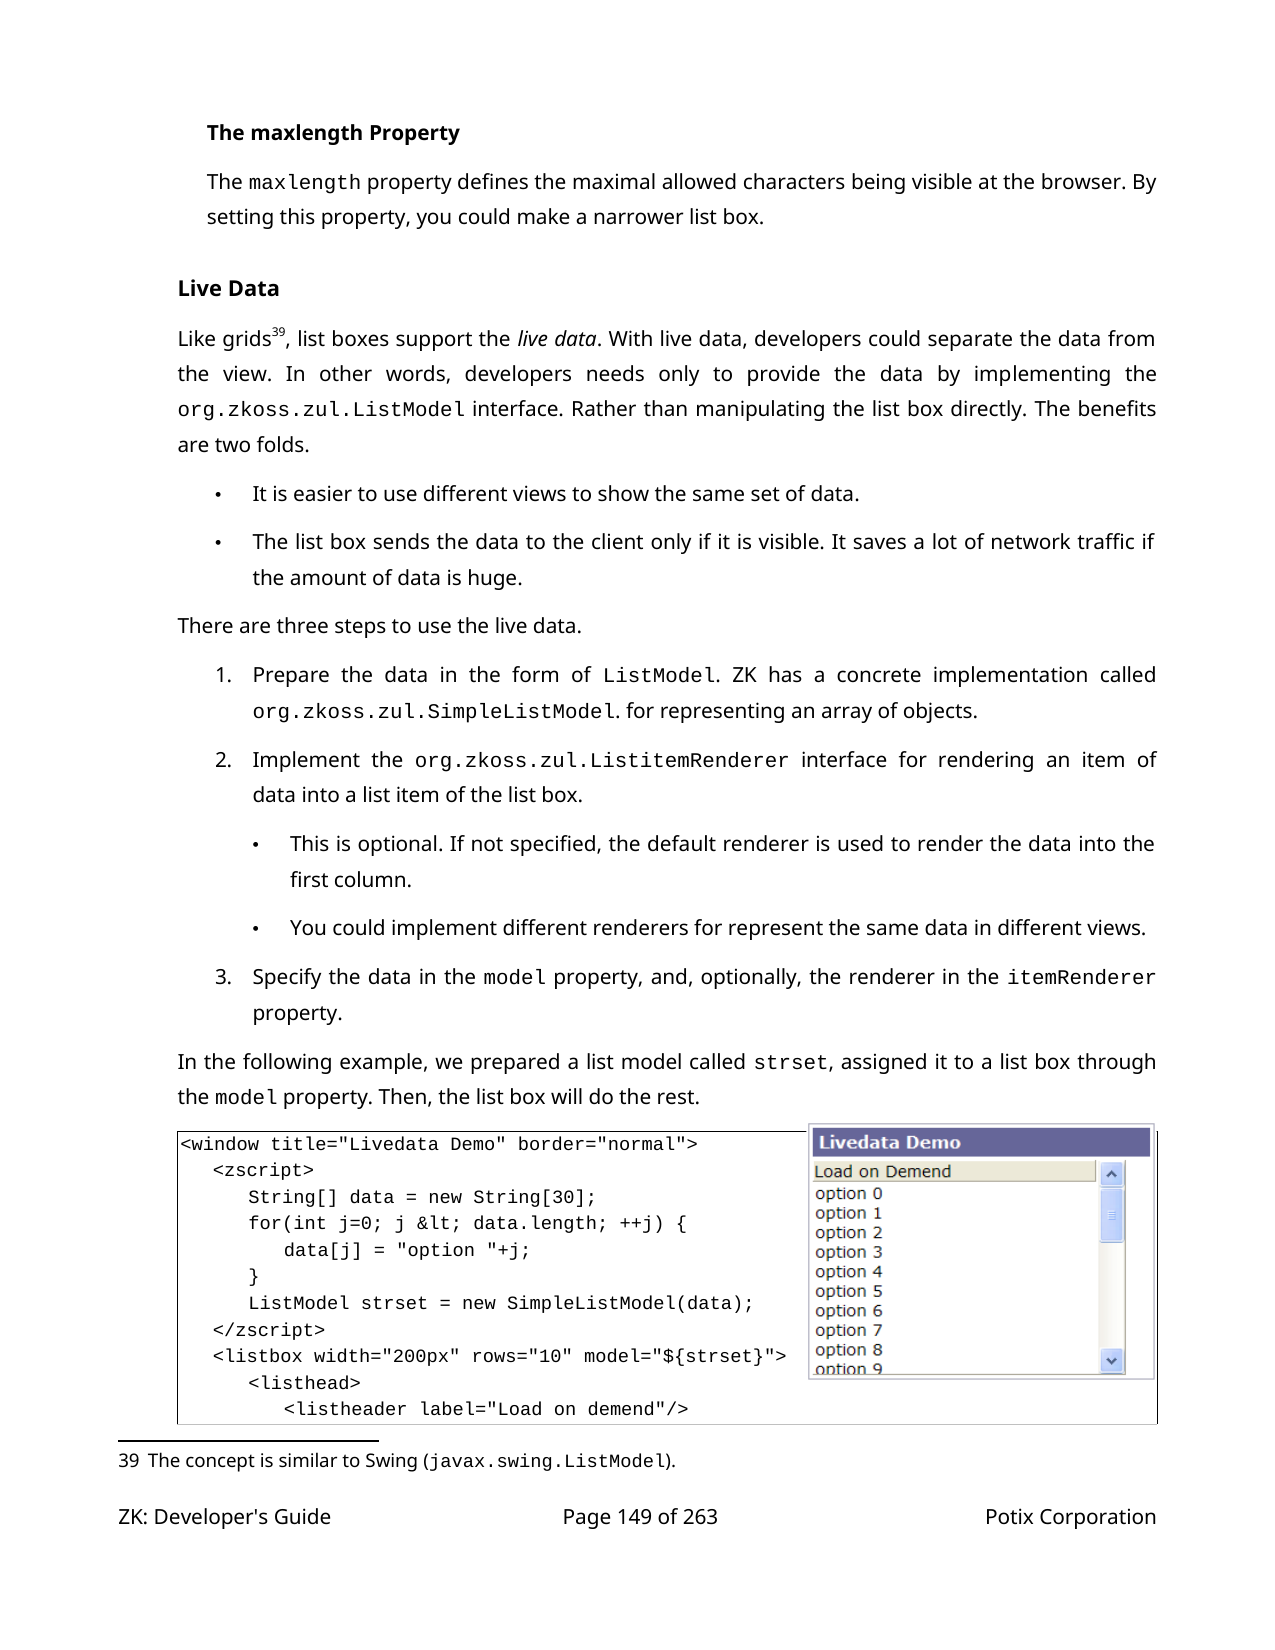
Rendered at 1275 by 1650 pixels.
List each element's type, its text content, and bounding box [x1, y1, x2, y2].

subtitle The maxlength Property [207, 118, 1157, 146]
picture [806, 1121, 1157, 1382]
text Like grids, list boxes support the live data. With live data, developers could separate the data from the view. In other words, developers needs only to provide the data by implementing the org.zkoss.zul.ListModel interface. Rather than manipulating the list box directly. The benefits are two folds. [177, 324, 1157, 458]
text The concept is similar to Swing (javax.swing.ListModel). [118, 1447, 1157, 1473]
list It is easier to use different views to show the same set of data. [215, 479, 1157, 507]
text <window title="Livedata Demo" border="normal"> <zscript> String[] data = new String[30]; for(int j=0; j &lt; data.length; ++j) { data[j] = "option "+j; } ListModel strset = new SimpleListModel(data); </zscript> <listbox width="200px" rows="10" model="${strset}"> <listhead> <listheader label="Load on demend"/> [178, 1132, 1157, 1424]
list Prepare the data in the form of ListModel. ZK has a concrete implementation called org.zkoss.zul.SimpleListModel. for representing an array of objects. [215, 660, 1157, 724]
list You could implement different renderers for represent the same data in different views. [252, 913, 1157, 942]
list This is optional. If not specified, the default renderer is used to render the data into the first column. [252, 829, 1157, 893]
text The maxlength property defines the maximal allowed characters being visible at the browser. By setting this property, you could make a narrower list box. [207, 167, 1157, 231]
subtitle Live Data [177, 273, 1157, 303]
text In the following example, we prepared a list model called strset, assigned it to a list box through the model property. Then, the list box will do the rest. [177, 1047, 1157, 1111]
list Specify the data in the model property, and, optionally, the renderer in the itemRenderer property. [215, 962, 1157, 1026]
text There are three steps to use the live data. [177, 612, 1157, 640]
list The list box sends the data to the client only if it is visible. It saves a lot of network traffic if the amount of data is huge. [215, 527, 1157, 591]
list Implement the org.zkoss.zul.ListitemRenderer interface for rendering an item of data into a list item of the list box. [215, 745, 1157, 809]
